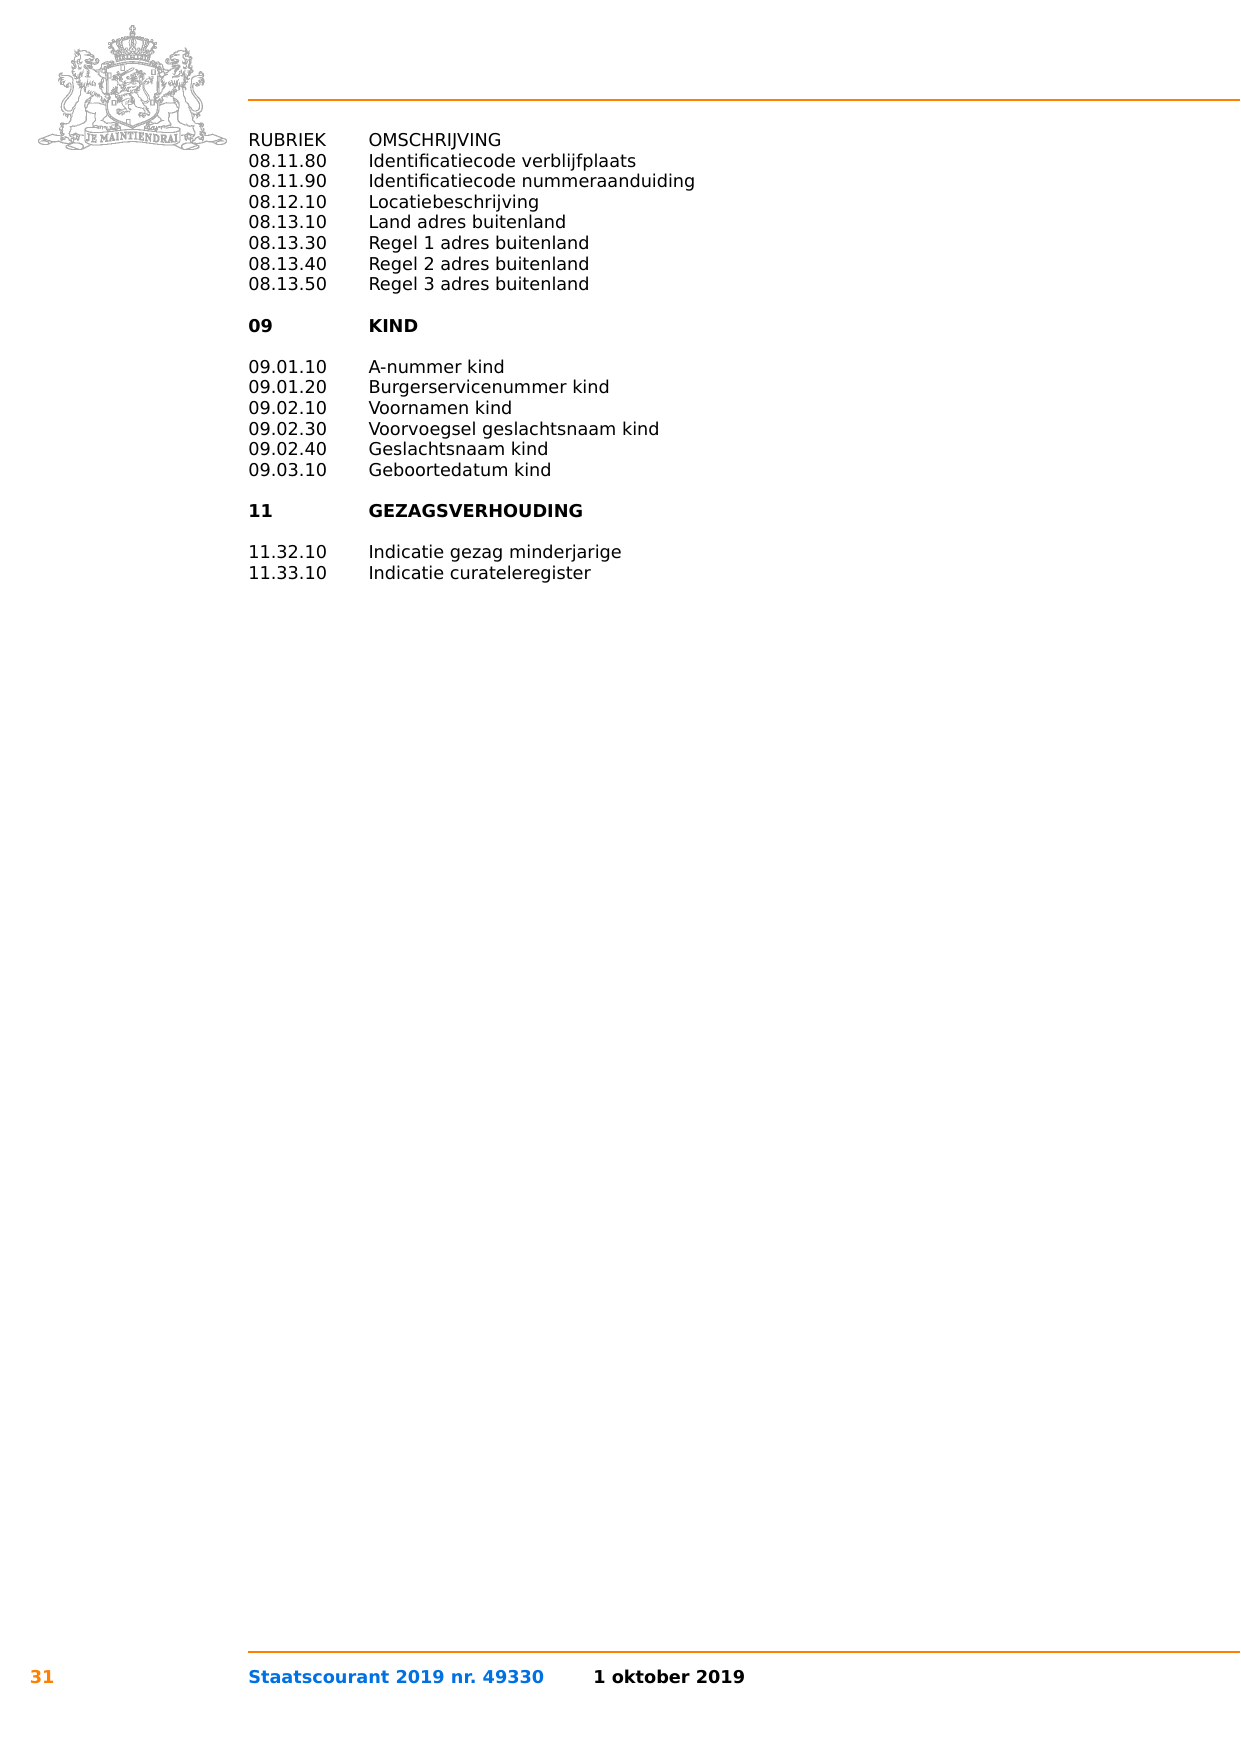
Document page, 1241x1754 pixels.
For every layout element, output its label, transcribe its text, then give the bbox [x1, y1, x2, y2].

table_cell 08.13.50 [248, 274, 362, 295]
table_cell Regel 3 adres buitenland [363, 274, 1163, 295]
table_cell KIND [363, 316, 1163, 336]
table_cell 09.01.10 [248, 357, 362, 377]
table_cell 11.33.10 [248, 563, 362, 584]
table_cell A-nummer kind [363, 357, 1163, 377]
table_cell [248, 481, 362, 501]
table_cell Indicatie gezag minderjarige [363, 543, 1163, 563]
table_cell Identificatiecode nummeraanduiding [363, 171, 1163, 192]
table_cell 09.02.40 [248, 439, 362, 460]
table_cell Geboortedatum kind [363, 460, 1163, 481]
table_cell Regel 2 adres buitenland [363, 254, 1163, 274]
table_cell [248, 522, 362, 542]
table_header RUBRIEK [248, 130, 362, 151]
table_cell 11 [248, 501, 362, 522]
table_cell [363, 295, 1163, 316]
table_cell Burgerservicenummer kind [363, 378, 1163, 398]
table_cell 09.01.20 [248, 378, 362, 398]
table_cell 08.11.80 [248, 151, 362, 171]
table_cell 08.13.30 [248, 233, 362, 254]
table_cell GEZAGSVERHOUDING [363, 501, 1163, 522]
table_cell Geslachtsnaam kind [363, 439, 1163, 460]
table_cell 08.12.10 [248, 192, 362, 212]
table_cell Voorvoegsel geslachtsnaam kind [363, 419, 1163, 439]
table_cell 09.03.10 [248, 460, 362, 481]
table_cell Identificatiecode verblijfplaats [363, 151, 1163, 171]
table_cell 08.13.10 [248, 213, 362, 233]
table_cell [248, 336, 362, 357]
table_cell [363, 336, 1163, 357]
table_header OMSCHRIJVING [363, 130, 1163, 151]
table_cell 09 [248, 316, 362, 336]
table_cell Land adres buitenland [363, 213, 1163, 233]
table_cell 08.11.90 [248, 171, 362, 192]
table_cell 11.32.10 [248, 543, 362, 563]
table_cell [363, 481, 1163, 501]
table_cell Regel 1 adres buitenland [363, 233, 1163, 254]
table_cell 09.02.10 [248, 398, 362, 419]
table_cell Voornamen kind [363, 398, 1163, 419]
table_cell Indicatie curateleregister [363, 563, 1163, 584]
table_cell 09.02.30 [248, 419, 362, 439]
table_cell [363, 522, 1163, 542]
table_cell [248, 295, 362, 316]
table_cell Locatiebeschrijving [363, 192, 1163, 212]
picture [38, 25, 227, 150]
table_cell 08.13.40 [248, 254, 362, 274]
